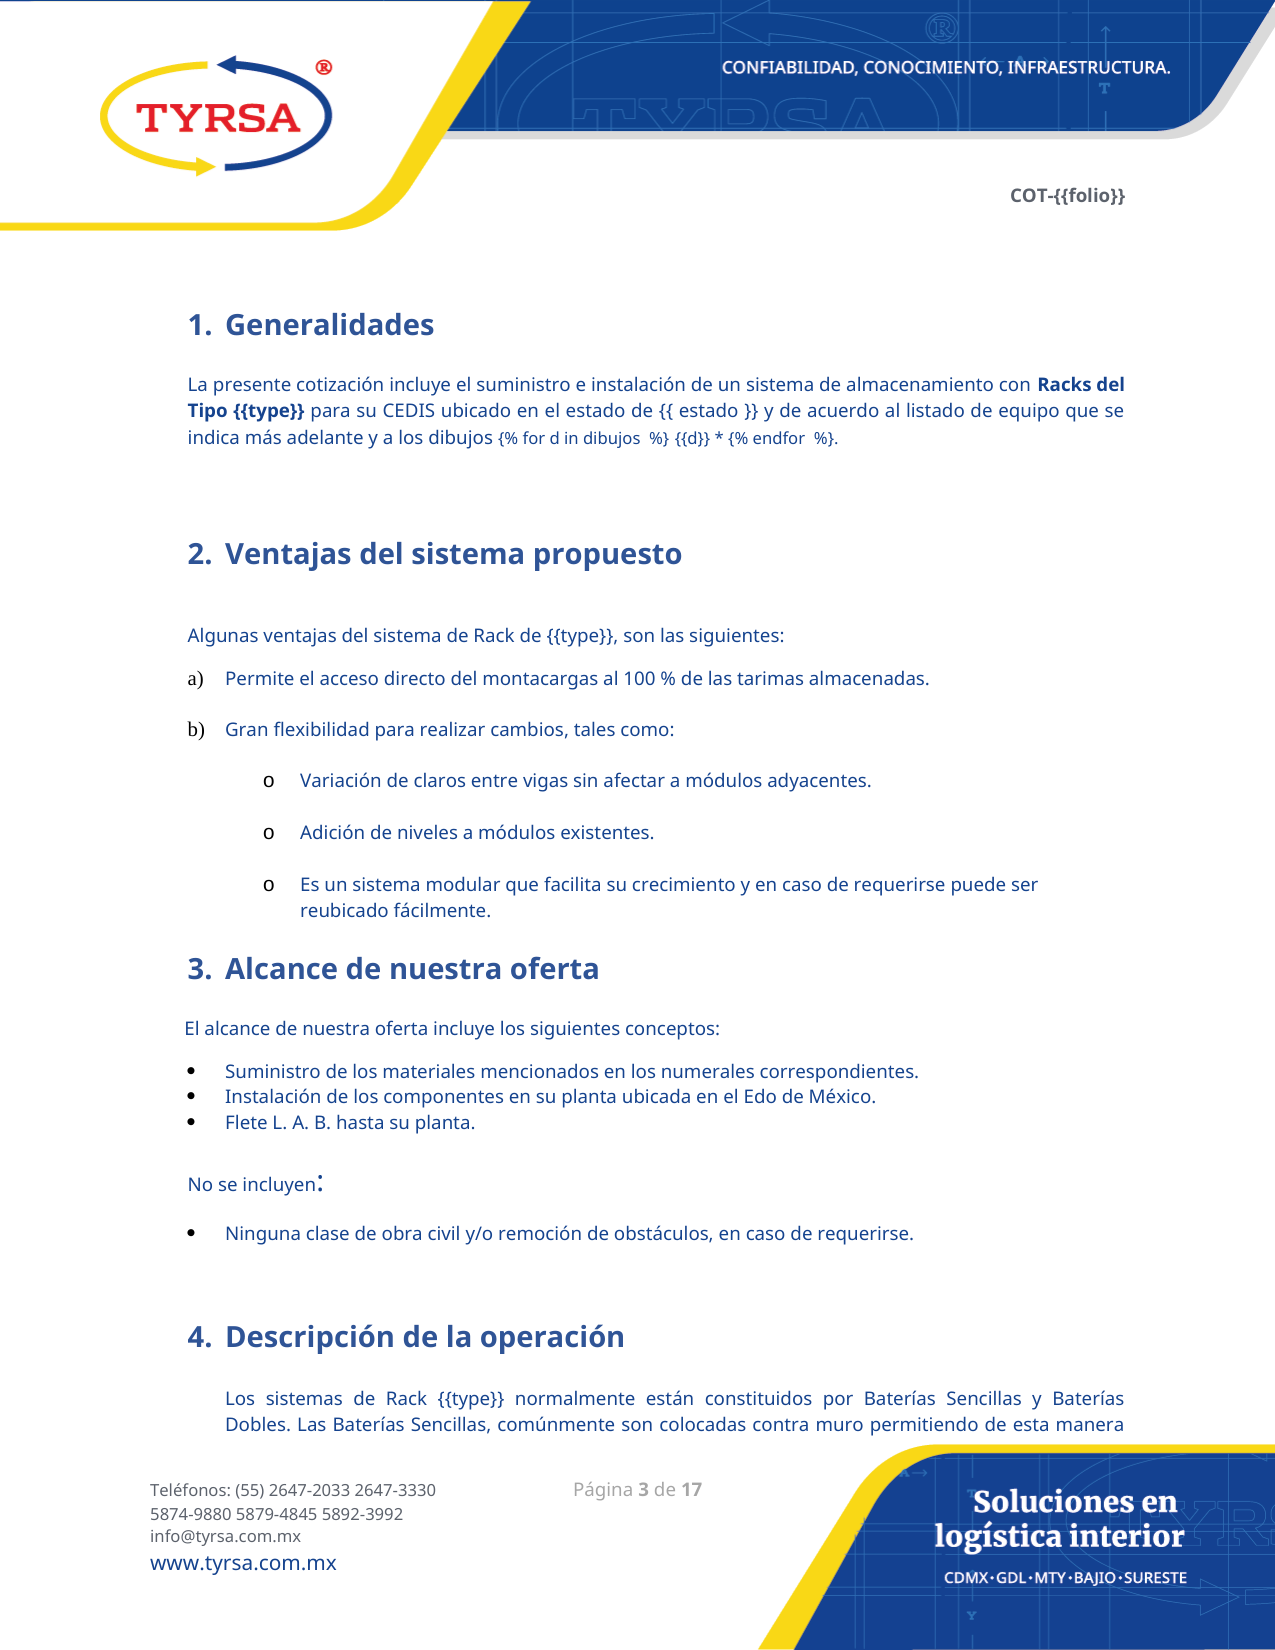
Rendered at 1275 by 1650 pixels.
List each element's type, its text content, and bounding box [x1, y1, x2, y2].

list Variación de claros entre vigas sin afectar a módulos adyacentes. [262, 768, 1125, 794]
text Algunas ventajas del sistema de Rack de {{type}}, son las siguientes: [187, 623, 1125, 648]
text La presente cotización incluye el suministro e instalación de un sistema de almacenamiento con Racks del Tipo {{type}} para su CEDIS ubicado en el estado de {{ estado }} y de acuerdo al listado de equipo que se indica más adelante y a los dibujos {% for d in dibujos %} {{d}} * {% endfor %}. [187, 345, 1125, 451]
list Alcance de nuestra oferta [187, 948, 1125, 988]
list Instalación de los componentes en su planta ubicada en el Edo de México. [187, 1084, 1125, 1109]
list Los sistemas de Rack {{type}} normalmente están constituidos por Baterías Sencillas y Baterías Dobles. Las Baterías Sencillas, comúnmente son colocadas contra muro permitiendo de esta manera [225, 1385, 1125, 1436]
list Gran flexibilidad para realizar cambios, tales como: [187, 717, 1125, 742]
list Permite el acceso directo del montacargas al 100 % de las tarimas almacenadas. [187, 666, 1125, 691]
text No se incluyen: [187, 1160, 1125, 1200]
list Descripción de la operación [187, 1316, 1125, 1356]
list Generalidades [187, 304, 1125, 344]
list Ventajas del sistema propuesto [187, 529, 1125, 621]
list Es un sistema modular que facilita su crecimiento y en caso de requerirse puede ser reubicado fácilmente. [262, 871, 1125, 923]
list Adición de niveles a módulos existentes. [262, 819, 1125, 846]
list Suministro de los materiales mencionados en los numerales correspondientes. [187, 1058, 1125, 1084]
list Ninguna clase de obra civil y/o remoción de obstáculos, en caso de requerirse. [187, 1220, 1125, 1246]
list Flete L. A. B. hasta su planta. [187, 1109, 1125, 1135]
text El alcance de nuestra oferta incluye los siguientes conceptos: [150, 1015, 1125, 1041]
